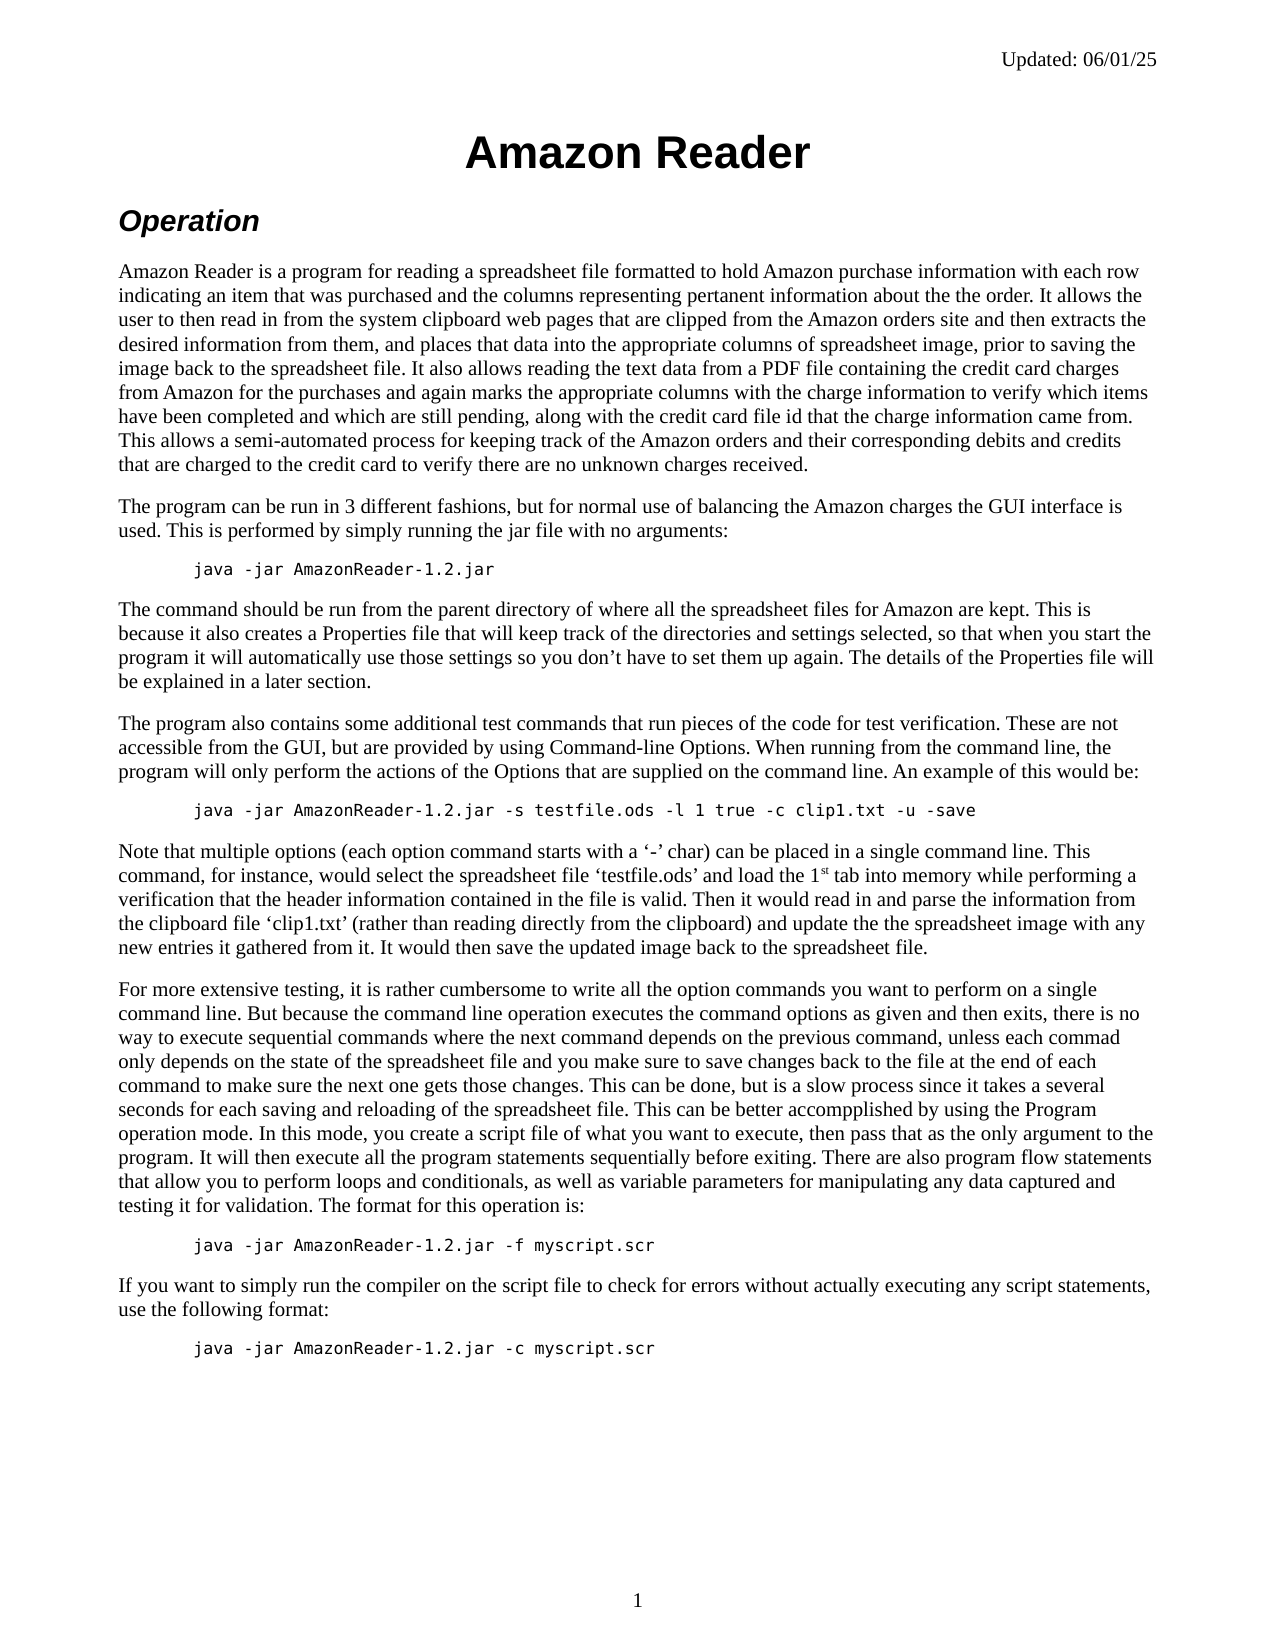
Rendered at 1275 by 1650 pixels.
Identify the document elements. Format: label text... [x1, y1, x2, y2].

text Note that multiple options (each option command starts with a ‘-’ char) can be placed in a single command line. This command, for instance, would select the spreadsheet file ‘testfile.ods’ and load the 1st tab into memory while performing a verification that the header information contained in the file is valid. Then it would read in and parse the information from the clipboard file ‘clip1.txt’ (rather than reading directly from the clipboard) and update the the spreadsheet image with any new entries it gathered from it. It would then save the updated image back to the spreadsheet file. [118, 839, 1157, 959]
text java -jar AmazonReader-1.2.jar -s testfile.ods -l 1 true -c clip1.txt -u -save [193, 801, 1157, 821]
text java -jar AmazonReader-1.2.jar -f myscript.scr [193, 1235, 1157, 1255]
text The program can be run in 3 different fashions, but for normal use of balancing the Amazon charges the GUI interface is used. This is performed by simply running the jar file with no arguments: [118, 494, 1157, 542]
text For more extensive testing, it is rather cumbersome to write all the option commands you want to perform on a single command line. But because the command line operation executes the command options as given and then exits, there is no way to execute sequential commands where the next command depends on the previous command, unless each commad only depends on the state of the spreadsheet file and you make sure to save changes back to the file at the end of each command to make sure the next one gets those changes. This can be done, but is a slow process since it takes a several seconds for each saving and reloading of the spreadsheet file. This can be better accompplished by using the Program operation mode. In this mode, you create a script file of what you want to execute, then pass that as the only argument to the program. It will then execute all the program statements sequentially before exiting. There are also program flow statements that allow you to perform loops and conditionals, as well as variable parameters for manipulating any data captured and testing it for validation. The format for this operation is: [118, 977, 1157, 1217]
text Amazon Reader is a program for reading a spreadsheet file formatted to hold Amazon purchase information with each row indicating an item that was purchased and the columns representing pertanent information about the the order. It allows the user to then read in from the system clipboard web pages that are clipped from the Amazon orders site and then extracts the desired information from them, and places that data into the appropriate columns of spreadsheet image, prior to saving the image back to the spreadsheet file. It also allows reading the text data from a PDF file containing the credit card charges from Amazon for the purchases and again marks the appropriate columns with the charge information to verify which items have been completed and which are still pending, along with the credit card file id that the charge information came from. This allows a semi-automated process for keeping track of the Amazon orders and their corresponding debits and credits that are charged to the credit card to verify there are no unknown charges received. [118, 259, 1157, 476]
text java -jar AmazonReader-1.2.jar -c myscript.scr [193, 1339, 1157, 1358]
text If you want to simply run the compiler on the script file to check for errors without actually executing any script statements, use the following format: [118, 1273, 1157, 1321]
title Amazon Reader [118, 126, 1157, 178]
text java -jar AmazonReader-1.2.jar [193, 560, 1157, 579]
subtitle Operation [118, 203, 1157, 238]
text The command should be run from the parent directory of where all the spreadsheet files for Amazon are kept. This is because it also creates a Properties file that will keep track of the directories and settings selected, so that when you start the program it will automatically use those settings so you don’t have to set them up again. The details of the Properties file will be explained in a later section. [118, 597, 1157, 693]
text The program also contains some additional test commands that run pieces of the code for test verification. These are not accessible from the GUI, but are provided by using Command-line Options. When running from the command line, the program will only perform the actions of the Options that are supplied on the command line. An example of this would be: [118, 711, 1157, 783]
